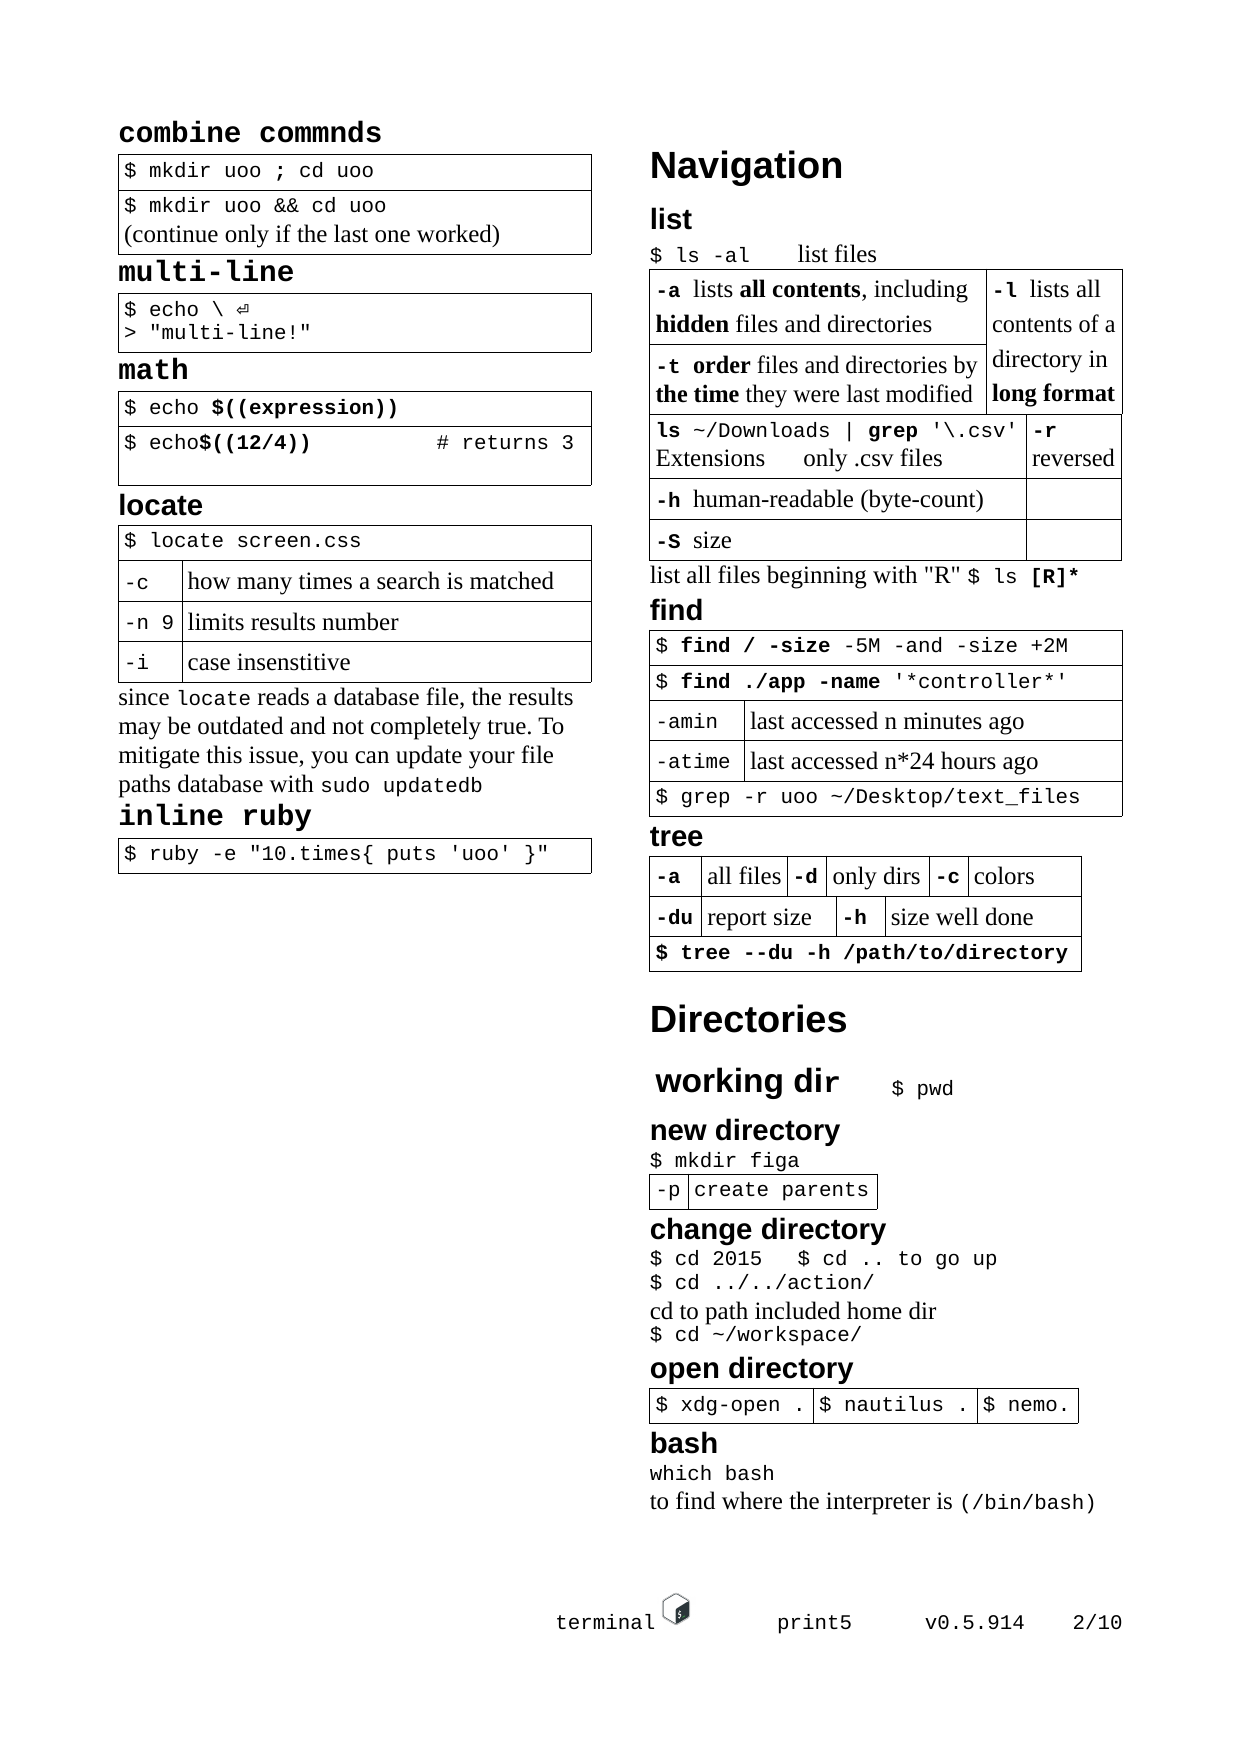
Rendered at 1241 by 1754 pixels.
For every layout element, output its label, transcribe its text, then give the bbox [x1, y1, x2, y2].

table_header -r reversed [1027, 415, 1121, 478]
subtitle inline ruby [118, 801, 591, 835]
table_cell -S size [650, 520, 1026, 560]
subtitle Navigation [649, 143, 1122, 187]
subtitle change directory [649, 1212, 1122, 1246]
table_cell $ find ./app -name '*controller*' [650, 666, 1122, 700]
table_cell -h [837, 897, 885, 936]
picture [655, 1588, 697, 1630]
table_cell -amin [650, 701, 744, 740]
table_cell -n 9 [119, 602, 182, 641]
subtitle Directories [649, 996, 1122, 1040]
table_cell -atime [650, 741, 744, 781]
subtitle multi-line [118, 257, 591, 290]
table_header colors [969, 857, 1081, 896]
table_header -a [650, 857, 701, 896]
table_header -c [930, 857, 968, 896]
table_cell [1027, 520, 1121, 560]
table_header $ xdg-open . [650, 1389, 813, 1423]
subtitle locate [118, 488, 591, 522]
table_header working dir [650, 1053, 886, 1110]
text $ cd ../../action/ [649, 1272, 1122, 1296]
table_cell report size [702, 897, 836, 936]
table_header -p [650, 1175, 688, 1209]
subtitle bash [649, 1426, 1122, 1460]
table_cell -h human-readable (byte-count) [650, 479, 1026, 519]
text $ cd 2015 $ cd .. to go up [649, 1248, 1122, 1272]
table_cell $ tree --du -h /path/to/directory [650, 937, 1081, 971]
table_cell -t order files and directories by the time they were last modified [650, 345, 986, 414]
table_cell how many times a search is matched [183, 561, 591, 601]
table_header $ mkdir uoo ; cd uoo [119, 155, 591, 189]
table_cell last accessed n*24 hours ago [745, 741, 1122, 781]
table_header only dirs [827, 857, 929, 896]
table_header $ nemo. [978, 1389, 1078, 1423]
table_cell case insenstitive [183, 642, 591, 682]
table_cell -du [650, 897, 701, 936]
table_header ls ~/Downloads | grep '\.csv' Extensions only .csv files [650, 415, 1026, 478]
table_cell -c [119, 561, 182, 601]
subtitle find [649, 593, 1122, 627]
subtitle tree [649, 819, 1122, 853]
table_cell limits results number [183, 602, 591, 641]
table_cell size well done [886, 897, 1081, 936]
text cd to path included home dir [649, 1296, 1122, 1324]
table_header all files [702, 857, 787, 896]
subtitle list [649, 202, 1122, 236]
table_header $ echo \ ⏎ > "multi-line!" [119, 294, 591, 352]
table_cell $ grep -r uoo ~/Desktop/text_files [650, 782, 1122, 816]
text $ cd ~/workspace/ [649, 1324, 1122, 1348]
table_header $ ruby -e "10.times{ puts 'uoo' }" [119, 839, 591, 873]
text $ mkdir figa [649, 1150, 1122, 1173]
table_header $ echo $((expression)) [119, 392, 591, 426]
text to find where the interpreter is (/bin/bash) [649, 1486, 1122, 1516]
table_cell $ echo$((12/4)) # returns 3 [119, 427, 591, 485]
table_cell last accessed n minutes ago [745, 701, 1122, 740]
text since locate reads a database file, the results may be outdated and not completely true. To mitigate this issue, you can update your file paths database with sudo updatedb [118, 683, 591, 798]
text $ ls -al list files [649, 239, 1122, 268]
table_cell -i [119, 642, 182, 682]
table_cell [1027, 479, 1121, 519]
text list all files beginning with "R" $ ls [R]* [649, 561, 1122, 590]
subtitle combine commnds [118, 118, 591, 151]
table_header $ pwd [886, 1053, 1122, 1110]
text which bash [649, 1463, 1122, 1486]
table_header $ nautilus . [814, 1389, 977, 1423]
subtitle open directory [649, 1351, 1122, 1385]
table_header -l lists all contents of a directory in long format [987, 270, 1122, 414]
subtitle math [118, 355, 591, 388]
table_cell $ mkdir uoo && cd uoo (continue only if the last one worked) [119, 191, 591, 253]
subtitle new directory [649, 1113, 1122, 1147]
table_header $ find / -size -5M -and -size +2M [650, 631, 1122, 665]
table_header $ locate screen.css [119, 526, 591, 560]
table_header -a lists all contents, including hidden files and directories [650, 270, 986, 344]
table_header -d [788, 857, 826, 896]
table_header create parents [689, 1175, 877, 1209]
